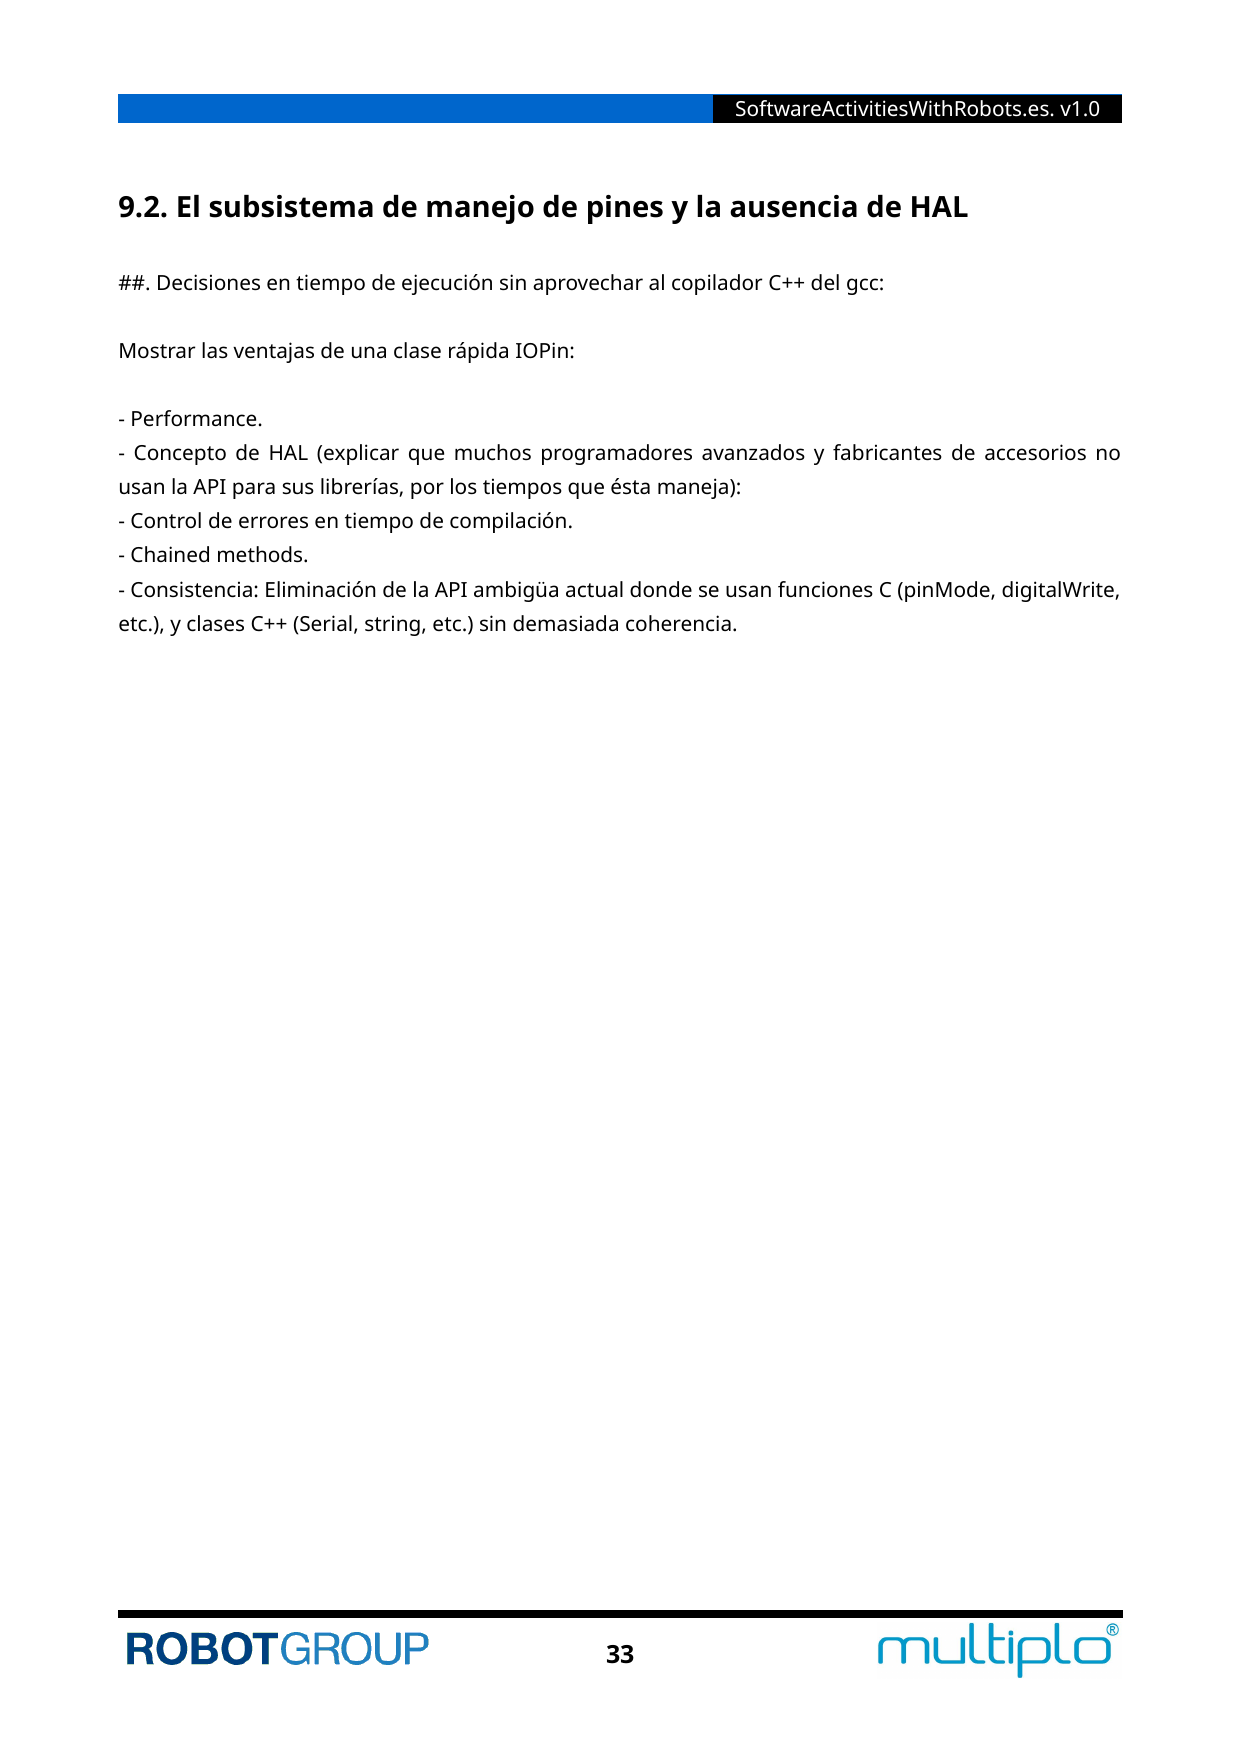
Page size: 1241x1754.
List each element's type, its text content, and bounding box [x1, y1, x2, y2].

text 9.2. El subsistema de manejo de pines y la ausencia de HAL [118, 186, 1122, 226]
text - Chained methods. [118, 541, 1122, 569]
picture [877, 1622, 1123, 1679]
text - Control de errores en tiempo de compilación. [118, 507, 1122, 535]
text Mostrar las ventajas de una clase rápida IOPin: [118, 336, 1122, 365]
text - Performance. [118, 404, 1122, 433]
text - Concepto de HAL (explicar que muchos programadores avanzados y fabricantes de accesorios no usan la API para sus librerías, por los tiempos que ésta maneja): [118, 438, 1122, 501]
text ##. Decisiones en tiempo de ejecución sin aprovechar al copilador C++ del gcc: [118, 268, 1122, 297]
text - Consistencia: Eliminación de la API ambigüa actual donde se usan funciones C (pinMode, digitalWrite, etc.), y clases C++ (Serial, string, etc.) sin demasiada coherencia. [118, 575, 1122, 637]
picture [118, 1622, 434, 1673]
